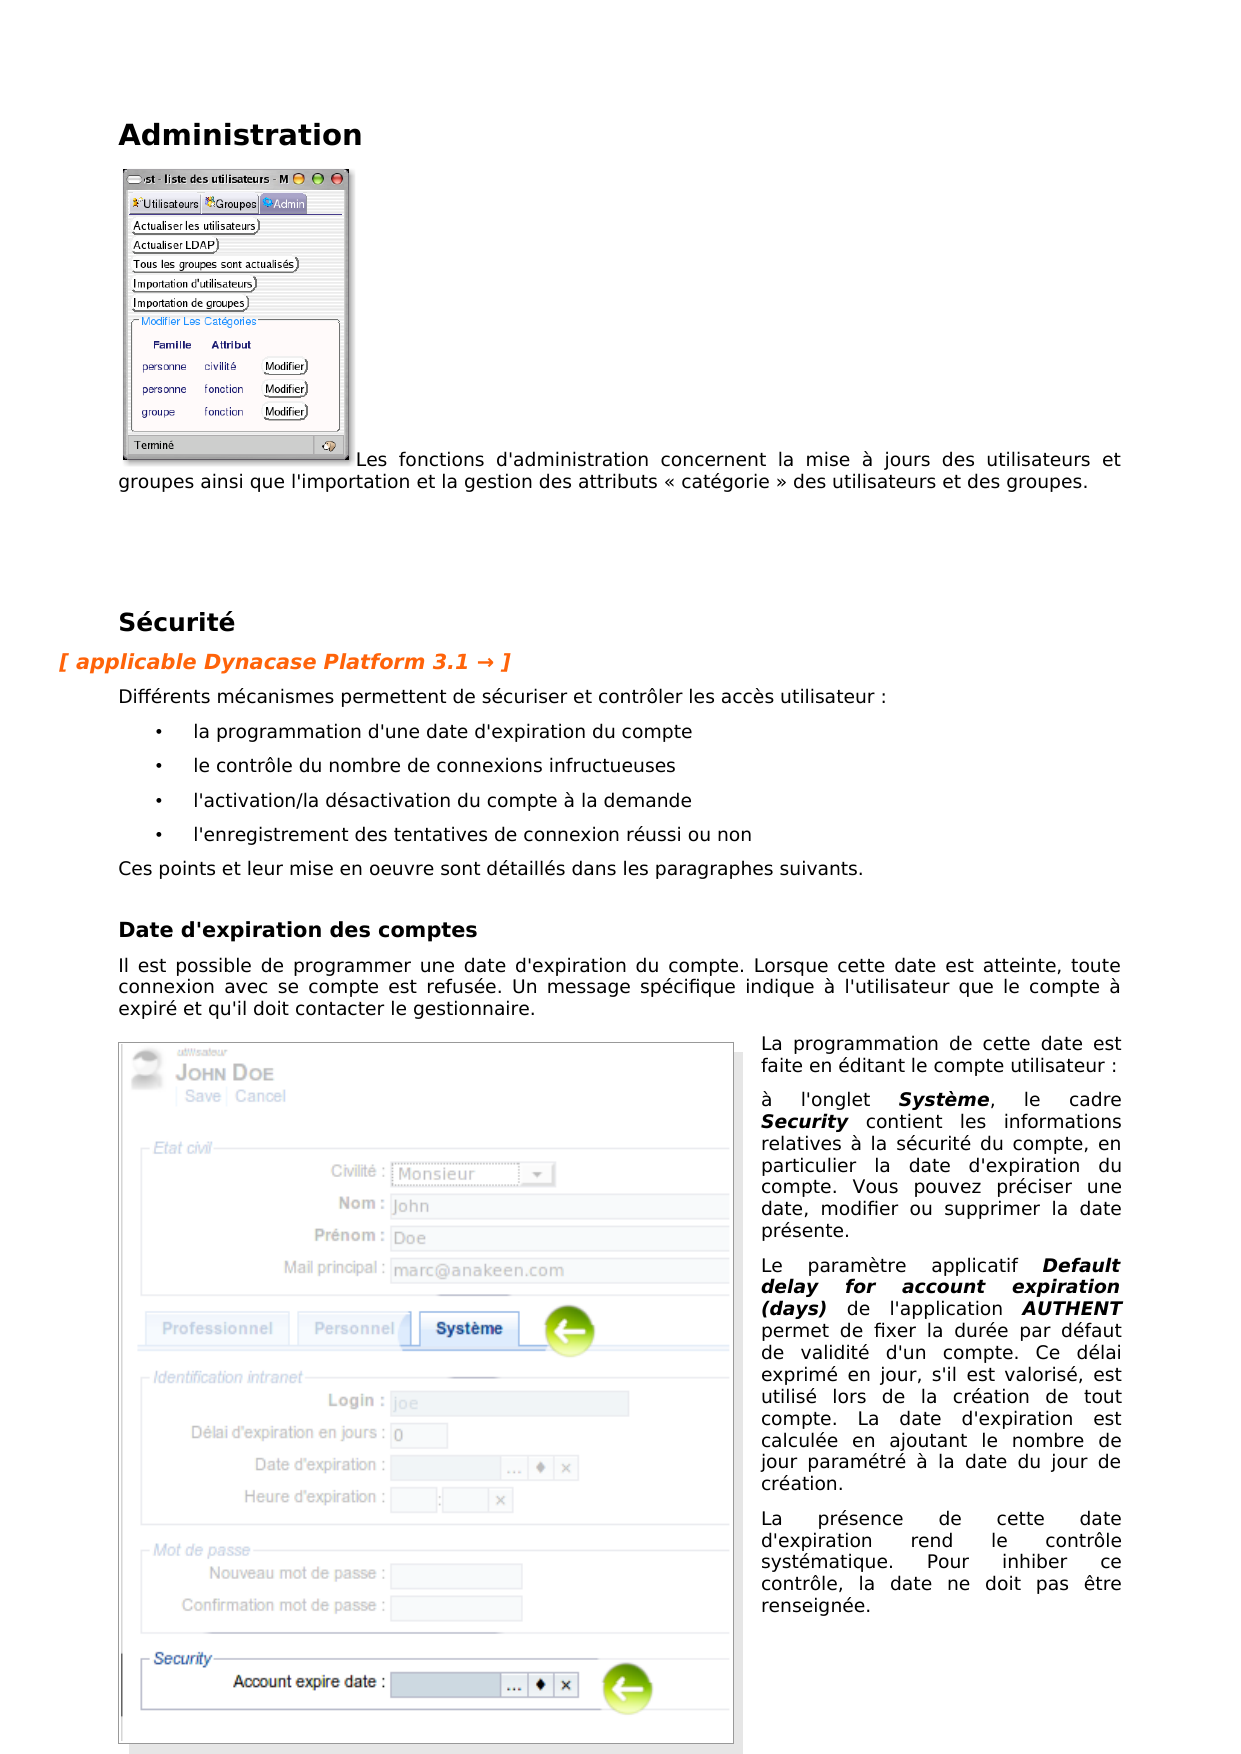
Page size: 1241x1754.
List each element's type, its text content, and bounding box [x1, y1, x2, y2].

subtitle Sécurité [118, 608, 1122, 637]
list l'activation/la désactivation du compte à la demande [156, 790, 1122, 812]
picture [121, 1044, 730, 1741]
list la programmation d'une date d'expiration du compte [156, 721, 1122, 743]
text Différents mécanismes permettent de sécuriser et contrôler les accès utilisateur : [118, 687, 1122, 708]
picture [118, 164, 356, 467]
list l'enregistrement des tentatives de connexion réussi ou non [156, 824, 1122, 846]
subtitle Administration [118, 118, 1122, 152]
list le contrôle du nombre de connexions infructueuses [156, 755, 1122, 777]
text Il est possible de programmer une date d'expiration du compte. Lorsque cette date est atteinte, toute connexion avec se compte est refusée. Un message spécifique indique à l'utilisateur que le compte à expiré et qu'il doit contacter le gestionnaire. [118, 954, 1122, 1020]
text Les fonctions d'administration concernent la mise à jours des utilisateurs et groupes ainsi que l'importation et la gestion des attributs « catégorie » des utilisateurs et des groupes. [118, 164, 1122, 492]
text à l'onglet Système, le cadre Security contient les informations relatives à la sécurité du compte, en particulier la date d'expiration du compte. Vous pouvez préciser une date, modifier ou supprimer la date présente. [743, 1089, 1122, 1242]
subtitle Date d'expiration des comptes [118, 918, 1122, 942]
text La programmation de cette date est faite en éditant le compte utilisateur : [118, 1033, 1122, 1076]
text La présence de cette date d'expiration rend le contrôle systématique. Pour inhiber ce contrôle, la date ne doit pas être renseignée. [743, 1508, 1122, 1617]
text Ces points et leur mise en oeuvre sont détaillés dans les paragraphes suivants. [118, 858, 1122, 880]
text [ applicable Dynacase Platform 3.1 → ] [59, 650, 1122, 674]
text Le paramètre applicatif Default delay for account expiration (days) de l'application AUTHENT permet de fixer la durée par défaut de validité d'un compte. Ce délai exprimé en jour, s'il est valorisé, est utilisé lors de la création de tout compte. La date d'expiration est calculée en ajoutant le nombre de jour paramétré à la date du jour de création. [743, 1254, 1122, 1495]
text [119, 1043, 733, 1743]
